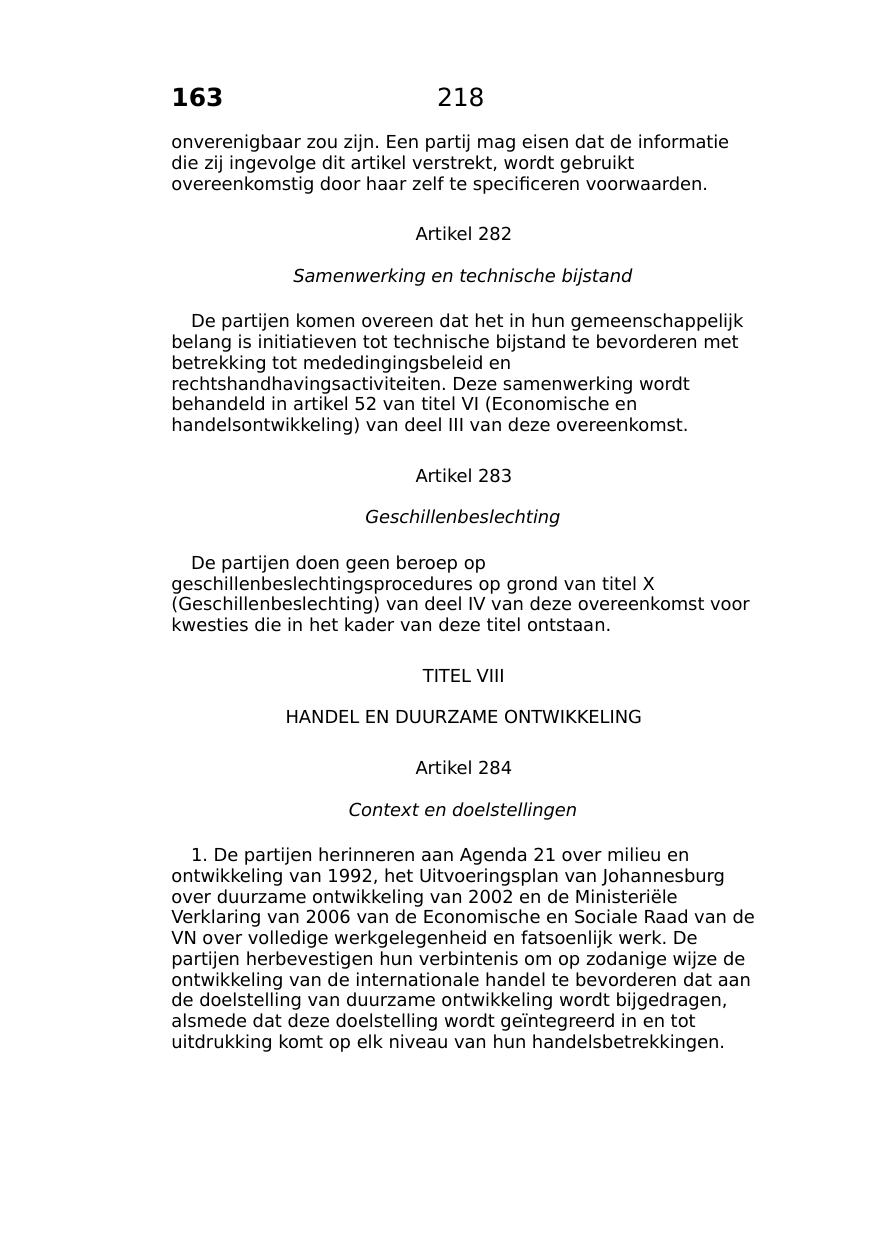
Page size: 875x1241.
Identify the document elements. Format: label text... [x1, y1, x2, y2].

text onverenigbaar zou zijn. Een partij mag eisen dat de informatie die zij ingevolge dit artikel verstrekt, wordt gebruikt overeenkomstig door haar zelf te specificeren voorwaarden. [171, 132, 756, 194]
subtitle Artikel 282 Samenwerking en technische bijstand [171, 224, 756, 286]
subtitle TITEL VIII HANDEL EN DUURZAME ONTWIKKELING [171, 666, 756, 728]
subtitle Artikel 284 Context en doelstellingen [171, 758, 756, 820]
subtitle Artikel 283 Geschillenbeslechting [171, 466, 756, 528]
text De partijen doen geen beroep op geschillenbeslechtingsprocedures op grond van titel X (Geschillenbeslechting) van deel IV van deze overeenkomst voor kwesties die in het kader van deze titel ontstaan. [171, 553, 756, 636]
text 1. De partijen herinneren aan Agenda 21 over milieu en ontwikkeling van 1992, het Uitvoeringsplan van Johannesburg over duurzame ontwikkeling van 2002 en de Ministeriële Verklaring van 2006 van de Economische en Sociale Raad van de VN over volledige werkgelegenheid en fatsoenlijk werk. De partijen herbevestigen hun verbintenis om op zodanige wijze de ontwikkeling van de internationale handel te bevorderen dat aan de doelstelling van duurzame ontwikkeling wordt bijgedragen, alsmede dat deze doelstelling wordt geïntegreerd in en tot uitdrukking komt op elk niveau van hun handelsbetrekkingen. [171, 845, 756, 1052]
text De partijen komen overeen dat het in hun gemeenschappelijk belang is initiatieven tot technische bijstand te bevorderen met betrekking tot mededingingsbeleid en rechtshandhavingsactiviteiten. Deze samenwerking wordt behandeld in artikel 52 van titel VI (Economische en handelsontwikkeling) van deel III van deze overeenkomst. [171, 311, 756, 436]
